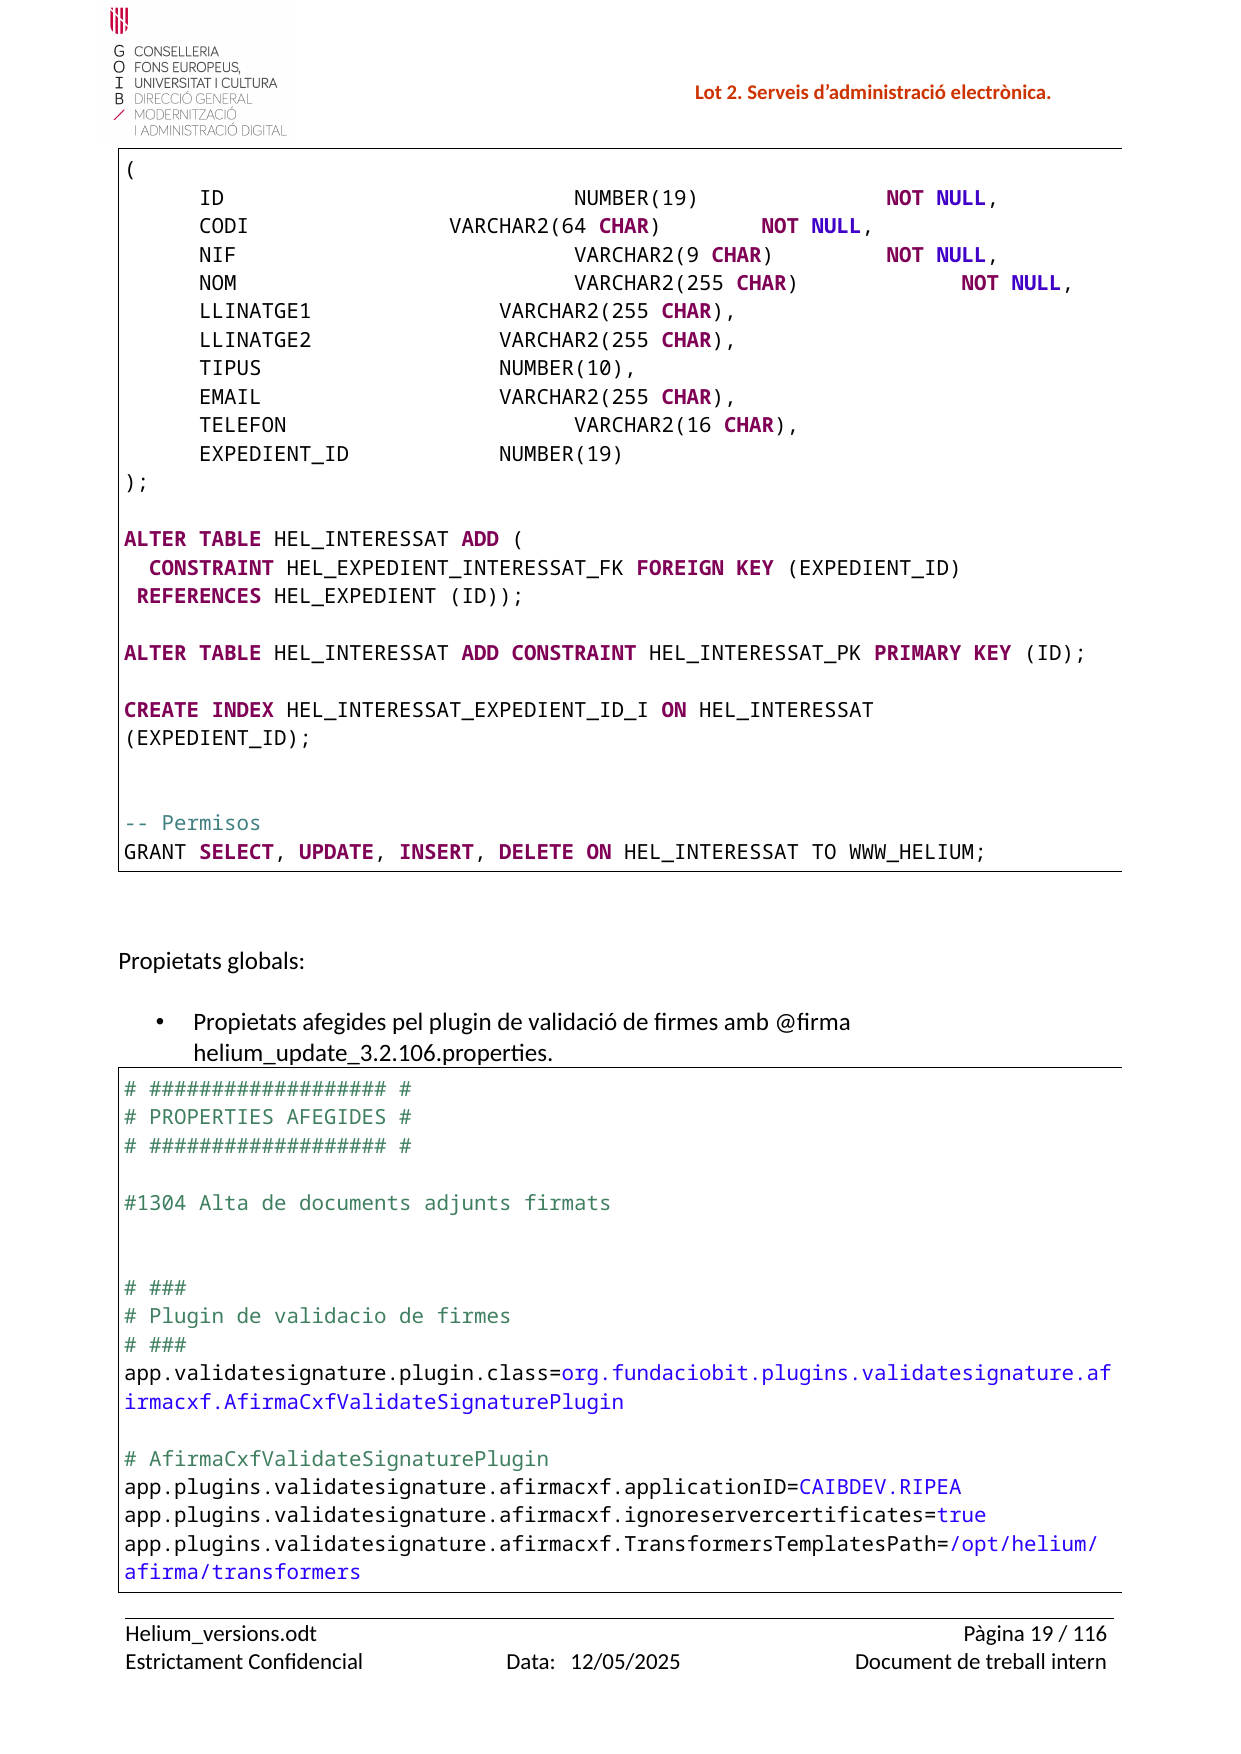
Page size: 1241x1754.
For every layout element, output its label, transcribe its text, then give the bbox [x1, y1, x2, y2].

list Propietats afegides pel plugin de validació de firmes amb @firma helium_update_3.2.106.properties. [156, 1006, 1122, 1067]
picture [100, 0, 297, 144]
table_header ( ID NUMBER(19) NOT NULL, CODI VARCHAR2(64 CHAR) NOT NULL, NIF VARCHAR2(9 CHAR) NOT NULL, NOM VARCHAR2(255 CHAR) NOT NULL, LLINATGE1 VARCHAR2(255 CHAR), LLINATGE2 VARCHAR2(255 CHAR), TIPUS NUMBER(10), EMAIL VARCHAR2(255 CHAR), TELEFON VARCHAR2(16 CHAR), EXPEDIENT_ID NUMBER(19) ); ALTER TABLE HEL_INTERESSAT ADD ( CONSTRAINT HEL_EXPEDIENT_INTERESSAT_FK FOREIGN KEY (EXPEDIENT_ID) REFERENCES HEL_EXPEDIENT (ID)); ALTER TABLE HEL_INTERESSAT ADD CONSTRAINT HEL_INTERESSAT_PK PRIMARY KEY (ID); CREATE INDEX HEL_INTERESSAT_EXPEDIENT_ID_I ON HEL_INTERESSAT (EXPEDIENT_ID); -- Permisos GRANT SELECT, UPDATE, INSERT, DELETE ON HEL_INTERESSAT TO WWW_HELIUM; [119, 149, 1122, 871]
text Propietats globals: [118, 945, 1122, 976]
table_header # ################### # # PROPERTIES AFEGIDES # # ################### # #1304 Alta de documents adjunts firmats # ### # Plugin de validacio de firmes # ### app.validatesignature.plugin.class=org.fundaciobit.plugins.validatesignature.afirmacxf.AfirmaCxfValidateSignaturePlugin # AfirmaCxfValidateSignaturePlugin app.plugins.validatesignature.afirmacxf.applicationID=CAIBDEV.RIPEA app.plugins.validatesignature.afirmacxf.ignoreservercertificates=true app.plugins.validatesignature.afirmacxf.TransformersTemplatesPath=/opt/helium/afirma/transformers [119, 1068, 1122, 1592]
